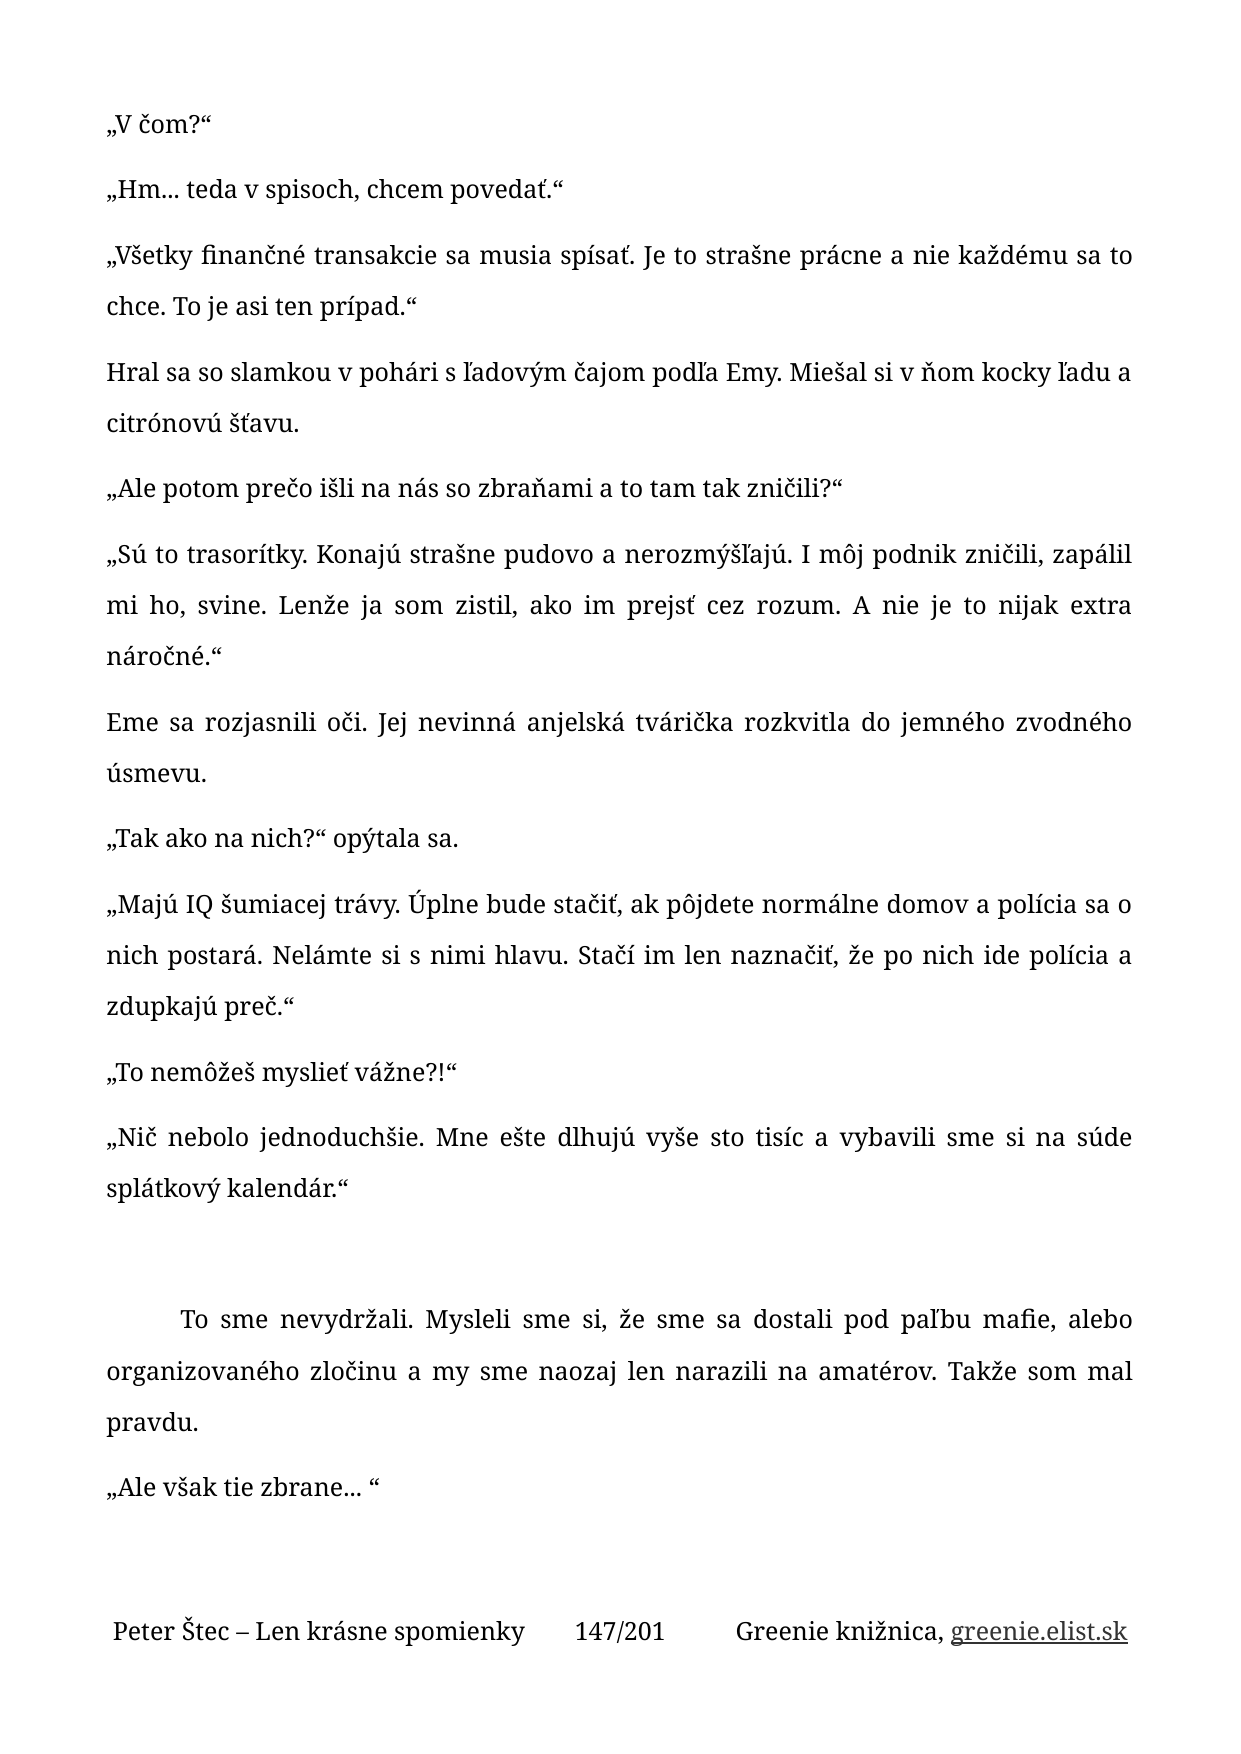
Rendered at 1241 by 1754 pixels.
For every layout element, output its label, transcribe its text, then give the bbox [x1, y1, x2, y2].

text „Nič nebolo jednoduchšie. Mne ešte dlhujú vyše sto tisíc a vybavili sme si na súde splátkový kalendár.“ [106, 1120, 1134, 1205]
text „Všetky finančné transakcie sa musia spísať. Je to strašne prácne a nie každému sa to chce. To je asi ten prípad.“ [106, 237, 1134, 323]
text „V čom?“ [106, 106, 1134, 140]
text „Ale však tie zbrane... “ [106, 1470, 1134, 1504]
text „Tak ako na nich?“ opýtala sa. [106, 821, 1134, 855]
text Hral sa so slamkou v pohári s ľadovým čajom podľa Emy. Miešal si v ňom kocky ľadu a citrónovú šťavu. [106, 354, 1134, 439]
text To sme nevydržali. Mysleli sme si, že sme sa dostali pod paľbu mafie, alebo organizovaného zločinu a my sme naozaj len narazili na amatérov. Takže som mal pravdu. [106, 1302, 1134, 1438]
text Eme sa rozjasnili oči. Jej nevinná anjelská tvárička rozkvitla do jemného zvodného úsmevu. [106, 704, 1134, 789]
text „To nemôžeš myslieť vážne?!“ [106, 1054, 1134, 1088]
text „Sú to trasorítky. Konajú strašne pudovo a nerozmýšľajú. I môj podnik zničili, zapálil mi ho, svine. Lenže ja som zistil, ako im prejsť cez rozum. A nie je to nijak extra náročné.“ [106, 536, 1134, 673]
text „Majú IQ šumiacej trávy. Úplne bude stačiť, ak pôjdete normálne domov a polícia sa o nich postará. Nelámte si s nimi hlavu. Stačí im len naznačiť, že po nich ide polícia a zdupkajú preč.“ [106, 886, 1134, 1023]
text „Hm... teda v spisoch, chcem povedať.“ [106, 172, 1134, 206]
text „Ale potom prečo išli na nás so zbraňami a to tam tak zničili?“ [106, 471, 1134, 505]
